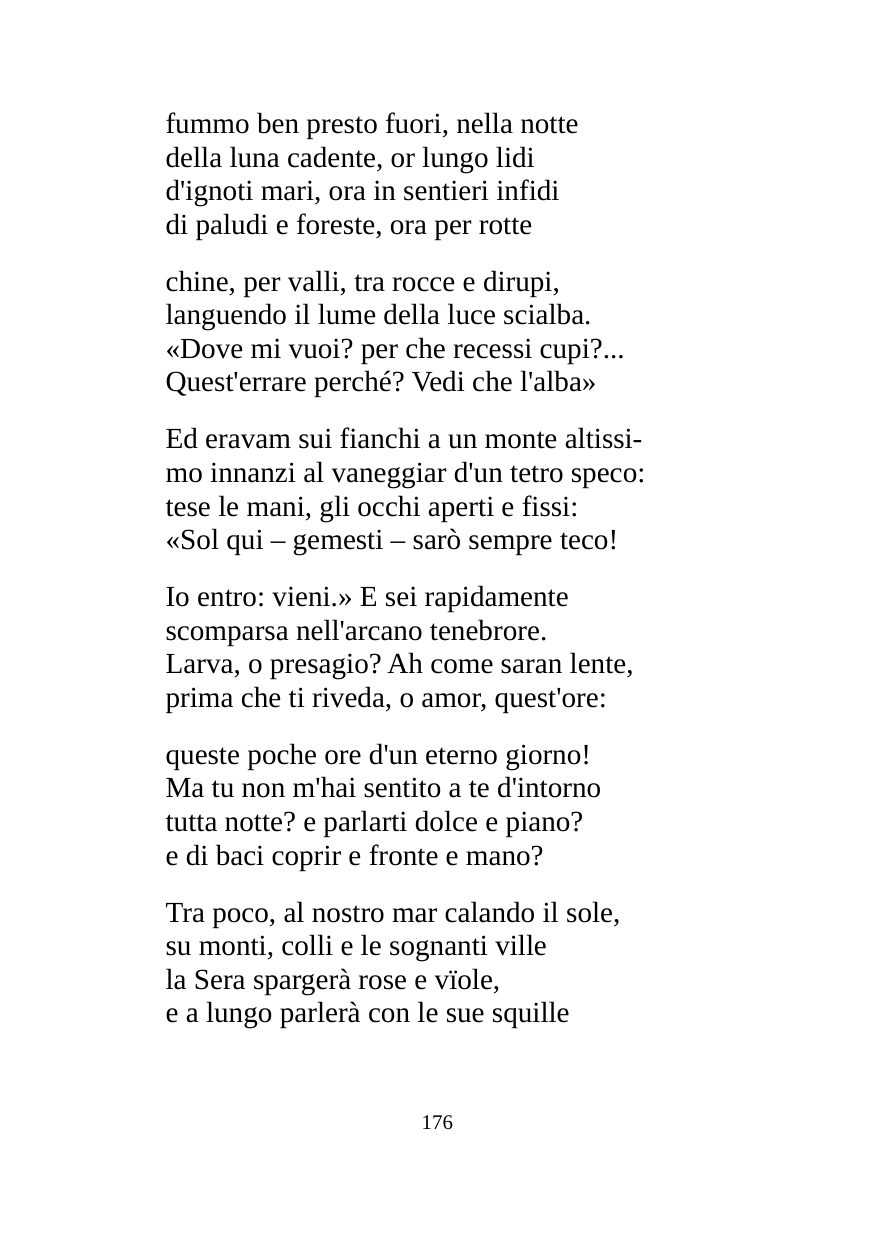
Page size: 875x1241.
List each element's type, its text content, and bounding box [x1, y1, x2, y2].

text queste poche ore d'un eterno giorno! Ma tu non m'hai sentito a te d'intorno tutta notte? e parlarti dolce e piano? e di baci coprir e fronte e mano? [165, 737, 768, 871]
text chine, per valli, tra rocce e dirupi, languendo il lume della luce scialba. «Dove mi vuoi? per che recessi cupi?... Quest'errare perché? Vedi che l'alba» [165, 264, 768, 398]
text fummo ben presto fuori, nella notte della luna cadente, or lungo lidi d'ignoti mari, ora in sentieri infidi di paludi e foreste, ora per rotte [165, 106, 768, 240]
text Ed eravam sui fianchi a un monte altissi- mo innanzi al vaneggiar d'un tetro speco: tese le mani, gli occhi aperti e fissi: «Sol qui – gemesti – sarò sempre teco! [165, 422, 768, 556]
text Tra poco, al nostro mar calando il sole, su monti, colli e le sognanti ville la Sera spargerà rose e vïole, e a lungo parlerà con le sue squille [165, 895, 768, 1029]
text Io entro: vieni.» E sei rapidamente scomparsa nell'arcano tenebrore. Larva, o presagio? Ah come saran lente, prima che ti riveda, o amor, quest'ore: [165, 579, 768, 713]
